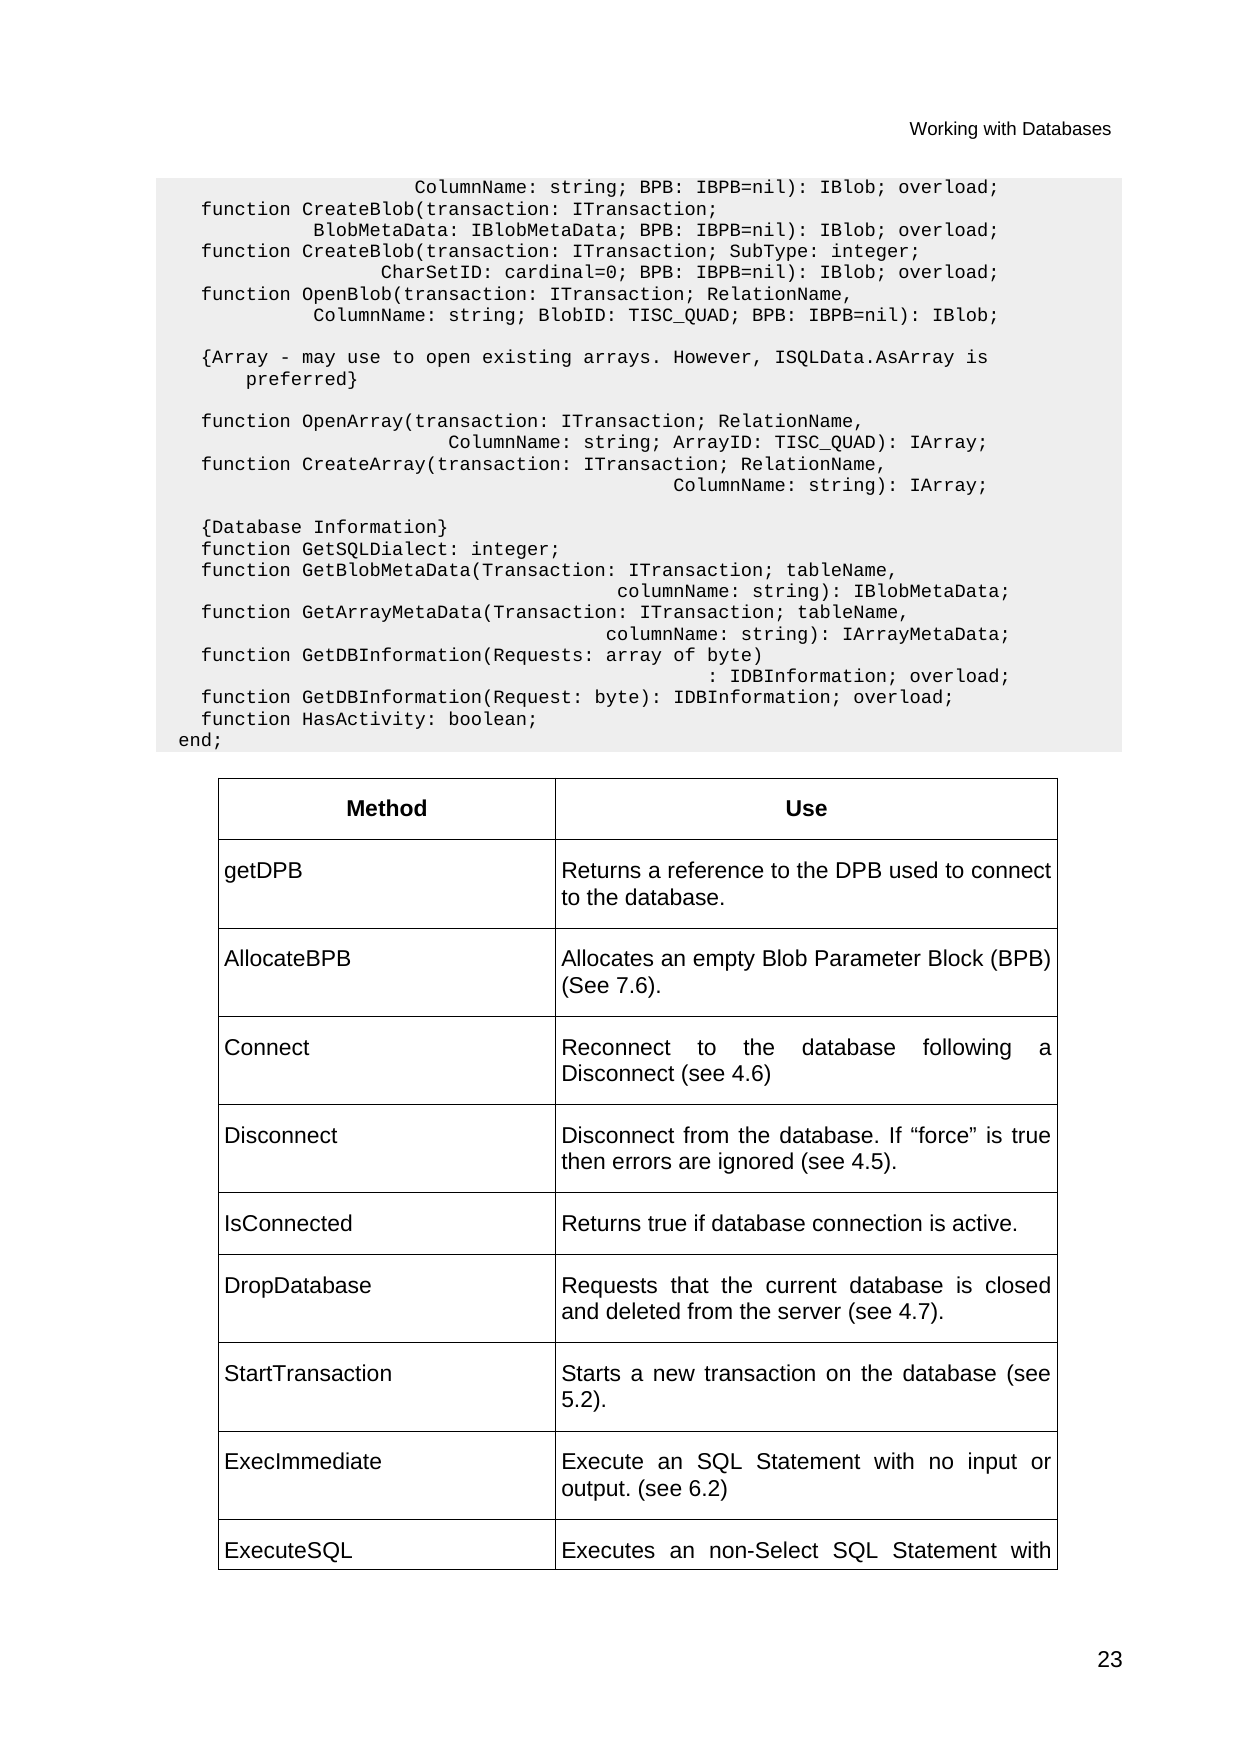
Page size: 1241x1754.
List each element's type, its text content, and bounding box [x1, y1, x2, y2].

table_cell Allocates an empty Blob Parameter Block (BPB) (See 7.6). [556, 929, 1057, 1016]
table_cell getDPB [219, 840, 555, 927]
table_cell StartTransaction [219, 1343, 555, 1431]
table_cell Reconnect to the database following a Disconnect (see 4.6) [556, 1017, 1057, 1104]
table_cell Starts a new transaction on the database (see 5.2). [556, 1343, 1057, 1431]
text ColumnName: string): IArray; [156, 476, 1122, 497]
table_cell IsConnected [219, 1193, 555, 1254]
text function GetArrayMetaData(Transaction: ITransaction; tableName, [156, 603, 1122, 624]
text function GetDBInformation(Requests: array of byte) [156, 646, 1122, 667]
text ColumnName: string; BPB: IBPB=nil): IBlob; overload; [156, 178, 1122, 199]
table_cell DropDatabase [219, 1255, 555, 1342]
text {Database Information} [156, 518, 1122, 539]
text columnName: string): IArrayMetaData; [156, 624, 1122, 646]
table_cell Disconnect [219, 1105, 555, 1192]
table_cell Returns true if database connection is active. [556, 1193, 1057, 1254]
text function HasActivity: boolean; [156, 709, 1122, 731]
text function OpenBlob(transaction: ITransaction; RelationName, [156, 284, 1122, 306]
text function CreateArray(transaction: ITransaction; RelationName, [156, 454, 1122, 476]
table_header Use [556, 779, 1057, 839]
text BlobMetaData: IBlobMetaData; BPB: IBPB=nil): IBlob; overload; [156, 221, 1122, 242]
text end; [156, 731, 1122, 752]
table_cell AllocateBPB [219, 929, 555, 1016]
table_cell Requests that the current database is closed and deleted from the server (see 4.7). [556, 1255, 1057, 1342]
text function GetBlobMetaData(Transaction: ITransaction; tableName, [156, 561, 1122, 582]
table_header Method [219, 779, 555, 839]
table_cell ExecuteSQL [219, 1520, 555, 1569]
text : IDBInformation; overload; [156, 667, 1122, 688]
table_cell ExecImmediate [219, 1432, 555, 1519]
text function CreateBlob(transaction: ITransaction; [156, 199, 1122, 221]
table_cell Disconnect from the database. If “force” is true then errors are ignored (see 4.5). [556, 1105, 1057, 1192]
table_cell Connect [219, 1017, 555, 1104]
text columnName: string): IBlobMetaData; [156, 582, 1122, 603]
table_cell Executes an non-Select SQL Statement with [556, 1520, 1057, 1569]
text {Array - may use to open existing arrays. However, ISQLData.AsArray is [156, 348, 1122, 369]
text function GetSQLDialect: integer; [156, 539, 1122, 561]
table_cell Execute an SQL Statement with no input or output. (see 6.2) [556, 1432, 1057, 1519]
text CharSetID: cardinal=0; BPB: IBPB=nil): IBlob; overload; [156, 263, 1122, 284]
text function CreateBlob(transaction: ITransaction; SubType: integer; [156, 242, 1122, 263]
text function OpenArray(transaction: ITransaction; RelationName, [156, 412, 1122, 433]
text ColumnName: string; ArrayID: TISC_QUAD): IArray; [156, 433, 1122, 454]
text preferred} [156, 369, 1122, 391]
text function GetDBInformation(Request: byte): IDBInformation; overload; [156, 688, 1122, 709]
table_cell Returns a reference to the DPB used to connect to the database. [556, 840, 1057, 927]
text ColumnName: string; BlobID: TISC_QUAD; BPB: IBPB=nil): IBlob; [156, 306, 1122, 327]
